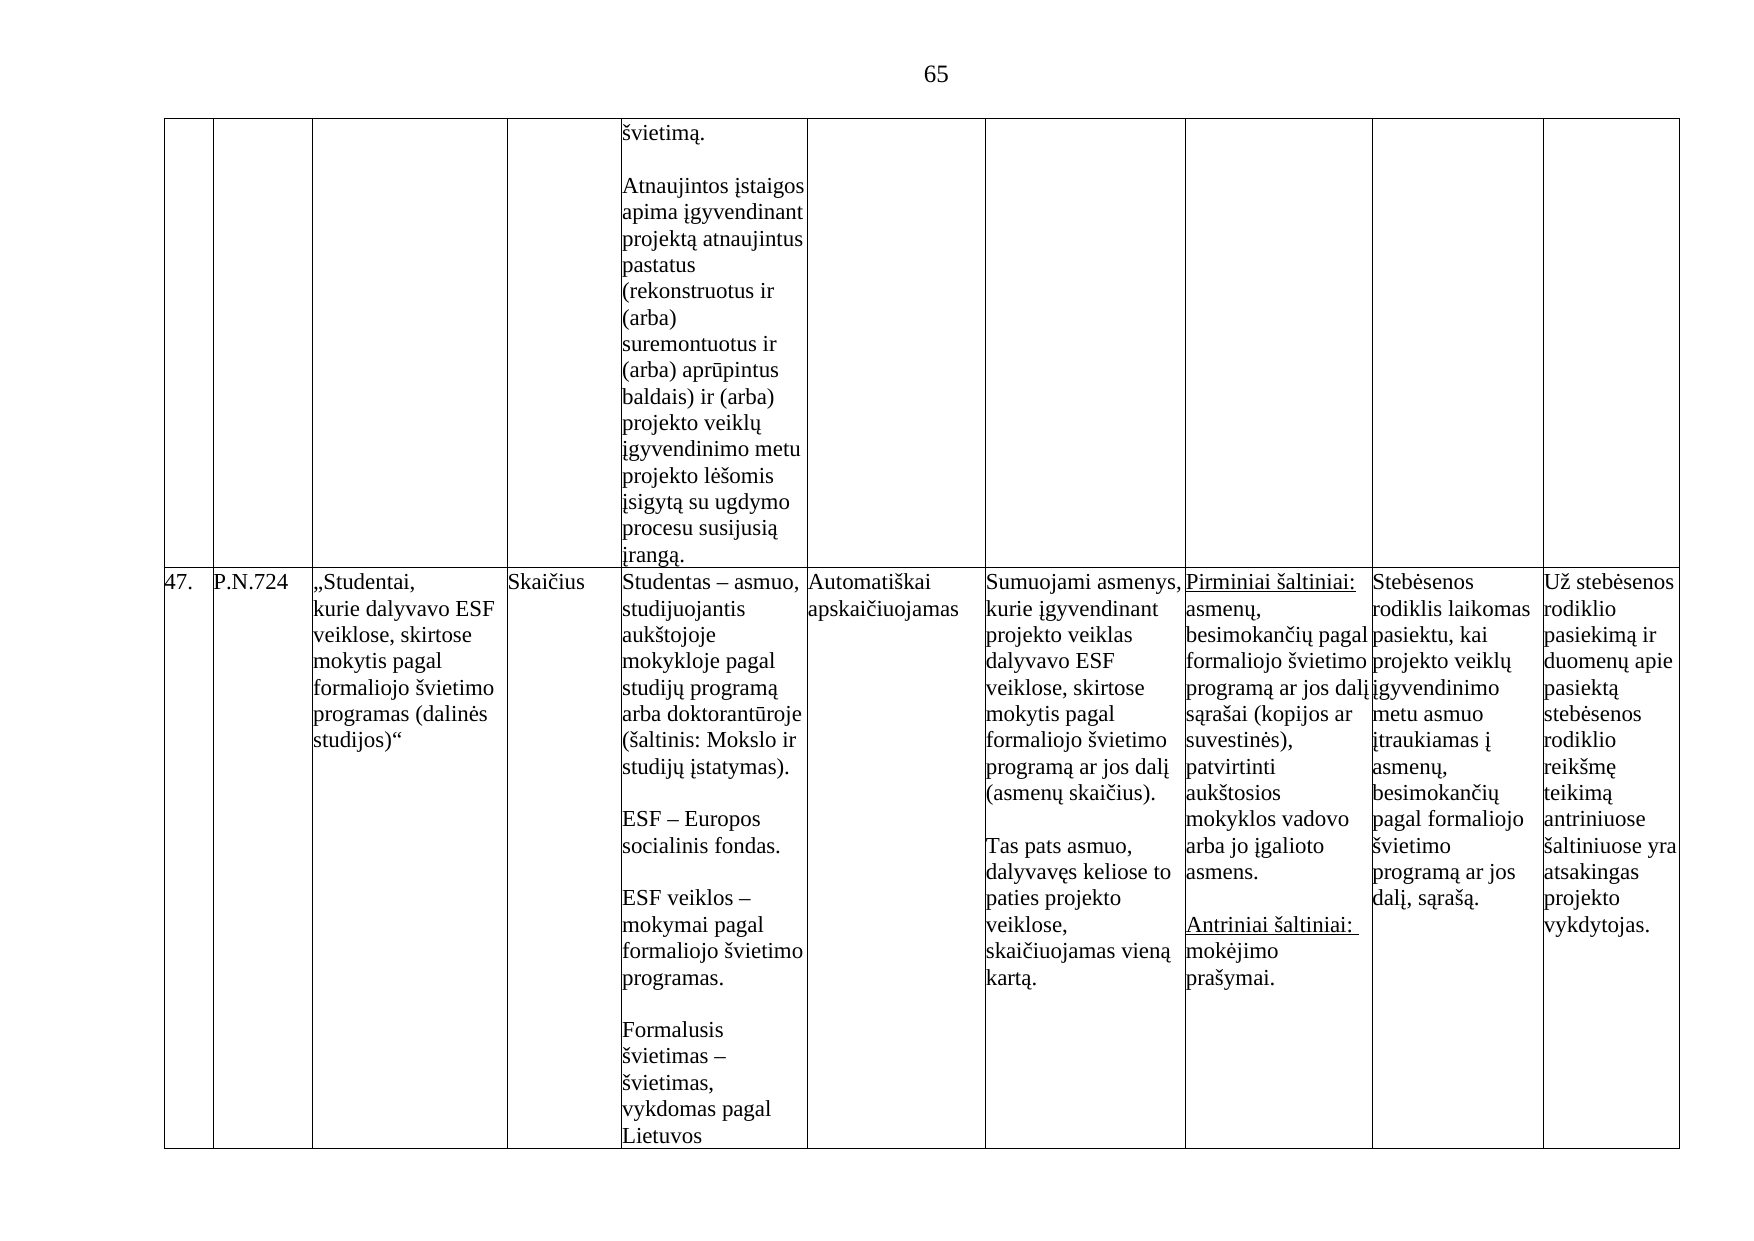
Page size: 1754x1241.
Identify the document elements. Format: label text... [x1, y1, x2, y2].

table_cell Automatiškai apskaičiuojamas [808, 568, 985, 1148]
table_cell švietimą. Atnaujintos įstaigos apima įgyvendinant projektą atnaujintus pastatus (rekonstruotus ir (arba) suremontuotus ir (arba) aprūpintus baldais) ir (arba) projekto veiklų įgyvendinimo metu projekto lėšomis įsigytą su ugdymo procesu susijusią įrangą. [622, 119, 807, 567]
table_cell Už stebėsenos rodiklio pasiekimą ir duomenų apie pasiektą stebėsenos rodiklio reikšmę teikimą antriniuose šaltiniuose yra atsakingas projekto vykdytojas. [1544, 568, 1679, 1148]
table_cell [165, 119, 213, 567]
table_cell P.N.724 [214, 568, 312, 1148]
table_cell [313, 119, 507, 567]
table_cell „Studentai, kurie dalyvavo ESF veiklose, skirtose mokytis pagal formaliojo švietimo programas (dalinės studijos)“ [313, 568, 507, 1148]
table_cell Sumuojami asmenys, kurie įgyvendinant projekto veiklas dalyvavo ESF veiklose, skirtose mokytis pagal formaliojo švietimo programą ar jos dalį (asmenų skaičius). Tas pats asmuo, dalyvavęs keliose to paties projekto veiklose, skaičiuojamas vieną kartą. [986, 568, 1185, 1148]
table_cell Studentas – asmuo, studijuojantis aukštojoje mokykloje pagal studijų programą arba doktorantūroje (šaltinis: Mokslo ir studijų įstatymas). ESF – Europos socialinis fondas. ESF veiklos – mokymai pagal formaliojo švietimo programas. Formalusis švietimas – švietimas, vykdomas pagal Lietuvos [622, 568, 807, 1148]
table_cell [1186, 119, 1372, 567]
table_cell 47. [165, 568, 213, 1148]
table_cell Pirminiai šaltiniai: asmenų, besimokančių pagal formaliojo švietimo programą ar jos dalį sąrašai (kopijos ar suvestinės), patvirtinti aukštosios mokyklos vadovo arba jo įgalioto asmens. Antriniai šaltiniai: mokėjimo prašymai. [1186, 568, 1372, 1148]
table_cell [808, 119, 985, 567]
table_cell [1373, 119, 1543, 567]
table_cell [986, 119, 1185, 567]
table_cell Skaičius [508, 568, 621, 1148]
table_cell [508, 119, 621, 567]
table_cell [1544, 119, 1679, 567]
table_cell [214, 119, 312, 567]
table_cell Stebėsenos rodiklis laikomas pasiektu, kai projekto veiklų įgyvendinimo metu asmuo įtraukiamas į asmenų, besimokančių pagal formaliojo švietimo programą ar jos dalį, sąrašą. [1373, 568, 1543, 1148]
